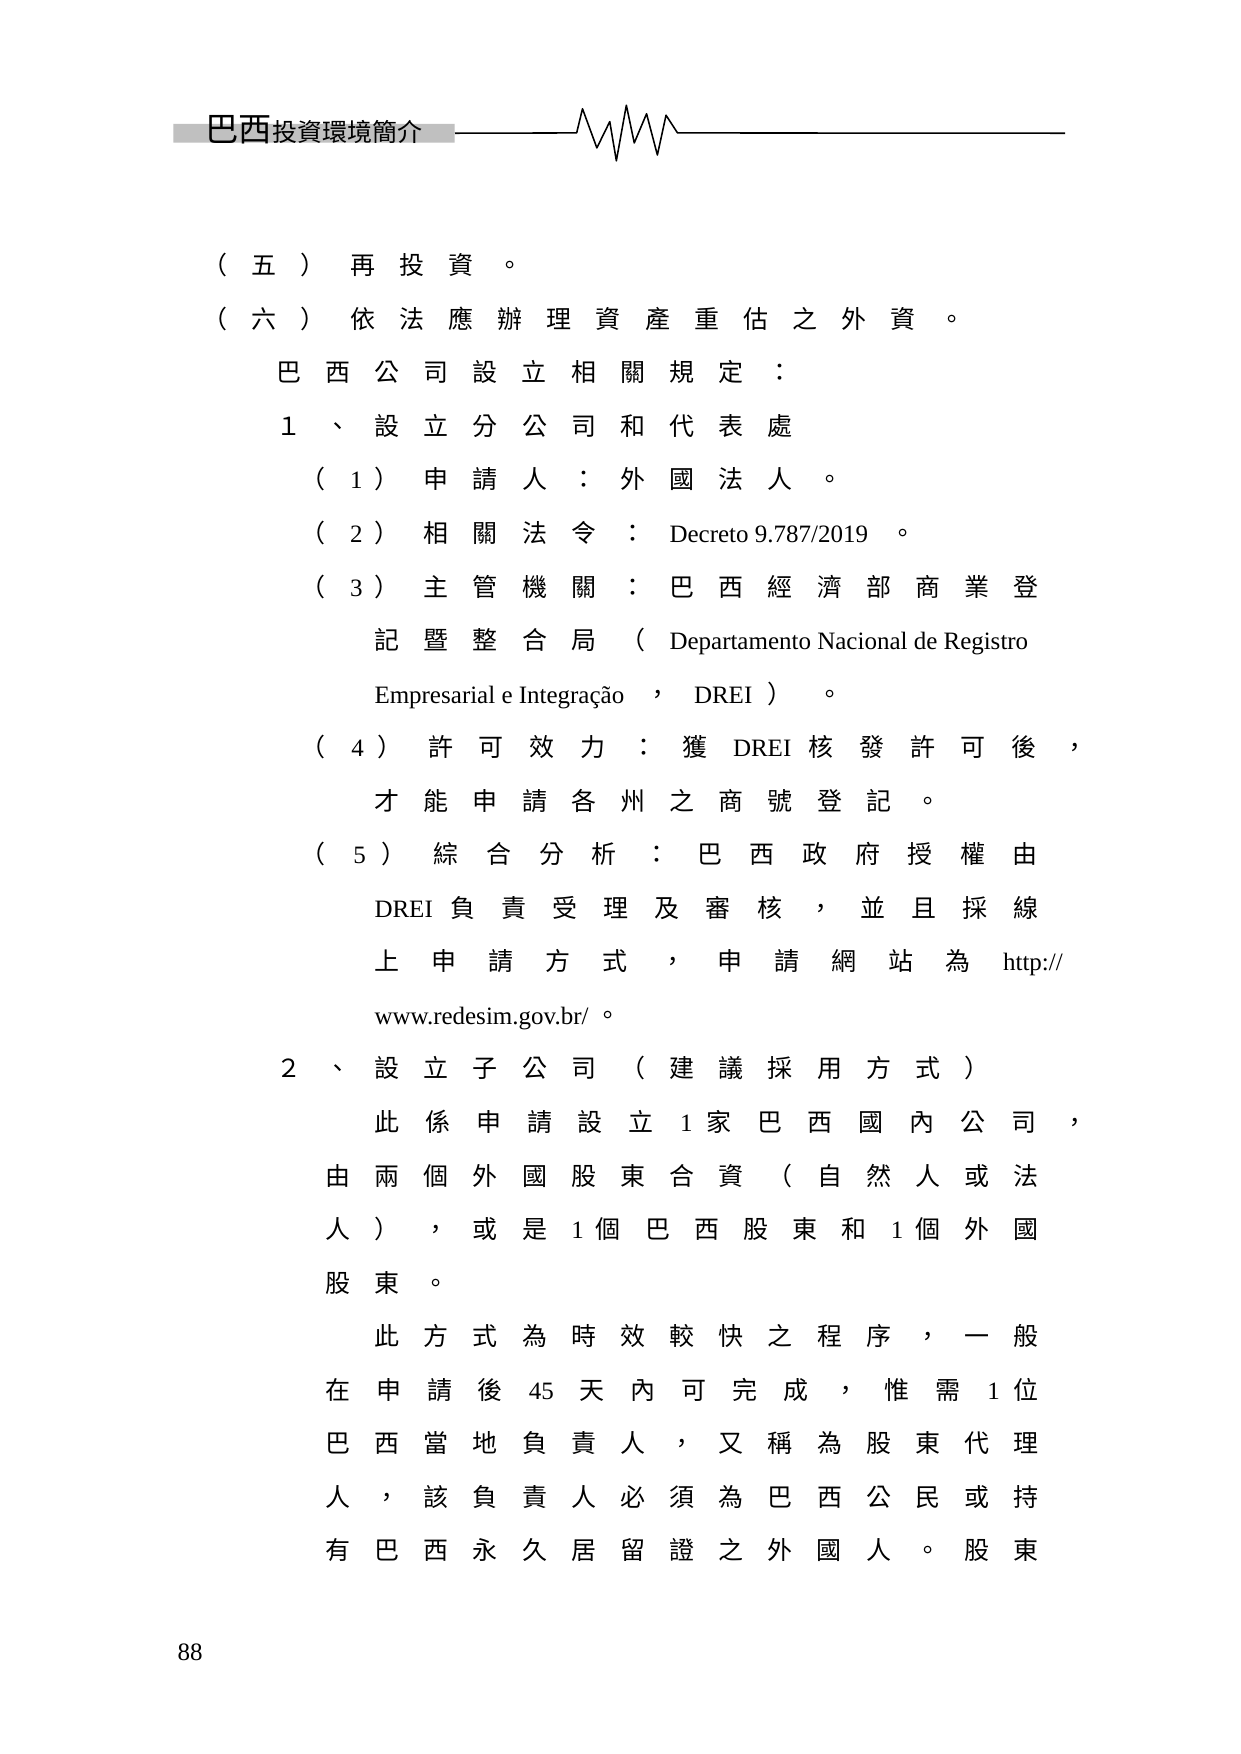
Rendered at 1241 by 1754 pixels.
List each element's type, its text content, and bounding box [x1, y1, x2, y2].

text （2）相關法令：Decreto 9.787/2019。 [301, 505, 1063, 558]
text （五）再投資。 [202, 237, 1063, 291]
text （4）許可效力：獲DREI核發許可後，才能申請各州之商號登記。 [301, 719, 1063, 826]
text 此方式為時效較快之程序，一般在申請後45天內可完成，惟需1位巴西當地負責人，又稱為股東代理人，該負責人必須為巴西公民或持有巴西永久居留證之外國人。股東 [325, 1308, 1063, 1576]
text （六）依法應辦理資產重估之外資。 [202, 291, 1063, 344]
text （5）綜合分析：巴西政府授權由DREI負責受理及審核，並且採線上申請方式，申請網站為http://www.redesim.gov.br/。 [301, 826, 1063, 1040]
text 此係申請設立1家巴西國內公司，由兩個外國股東合資（自然人或法人），或是1個巴西股東和1個外國股東。 [325, 1094, 1063, 1308]
text （1）申請人：外國法人。 [301, 451, 1063, 505]
text （3）主管機關：巴西經濟部商業登記暨整合局（Departamento Nacional de Registro Empresarial e Integração，DREI）。 [301, 558, 1063, 719]
text １、設立分公司和代表處 [276, 398, 1063, 451]
text 巴西公司設立相關規定： [276, 344, 1063, 398]
text ２、設立子公司（建議採用方式） [276, 1040, 1063, 1094]
